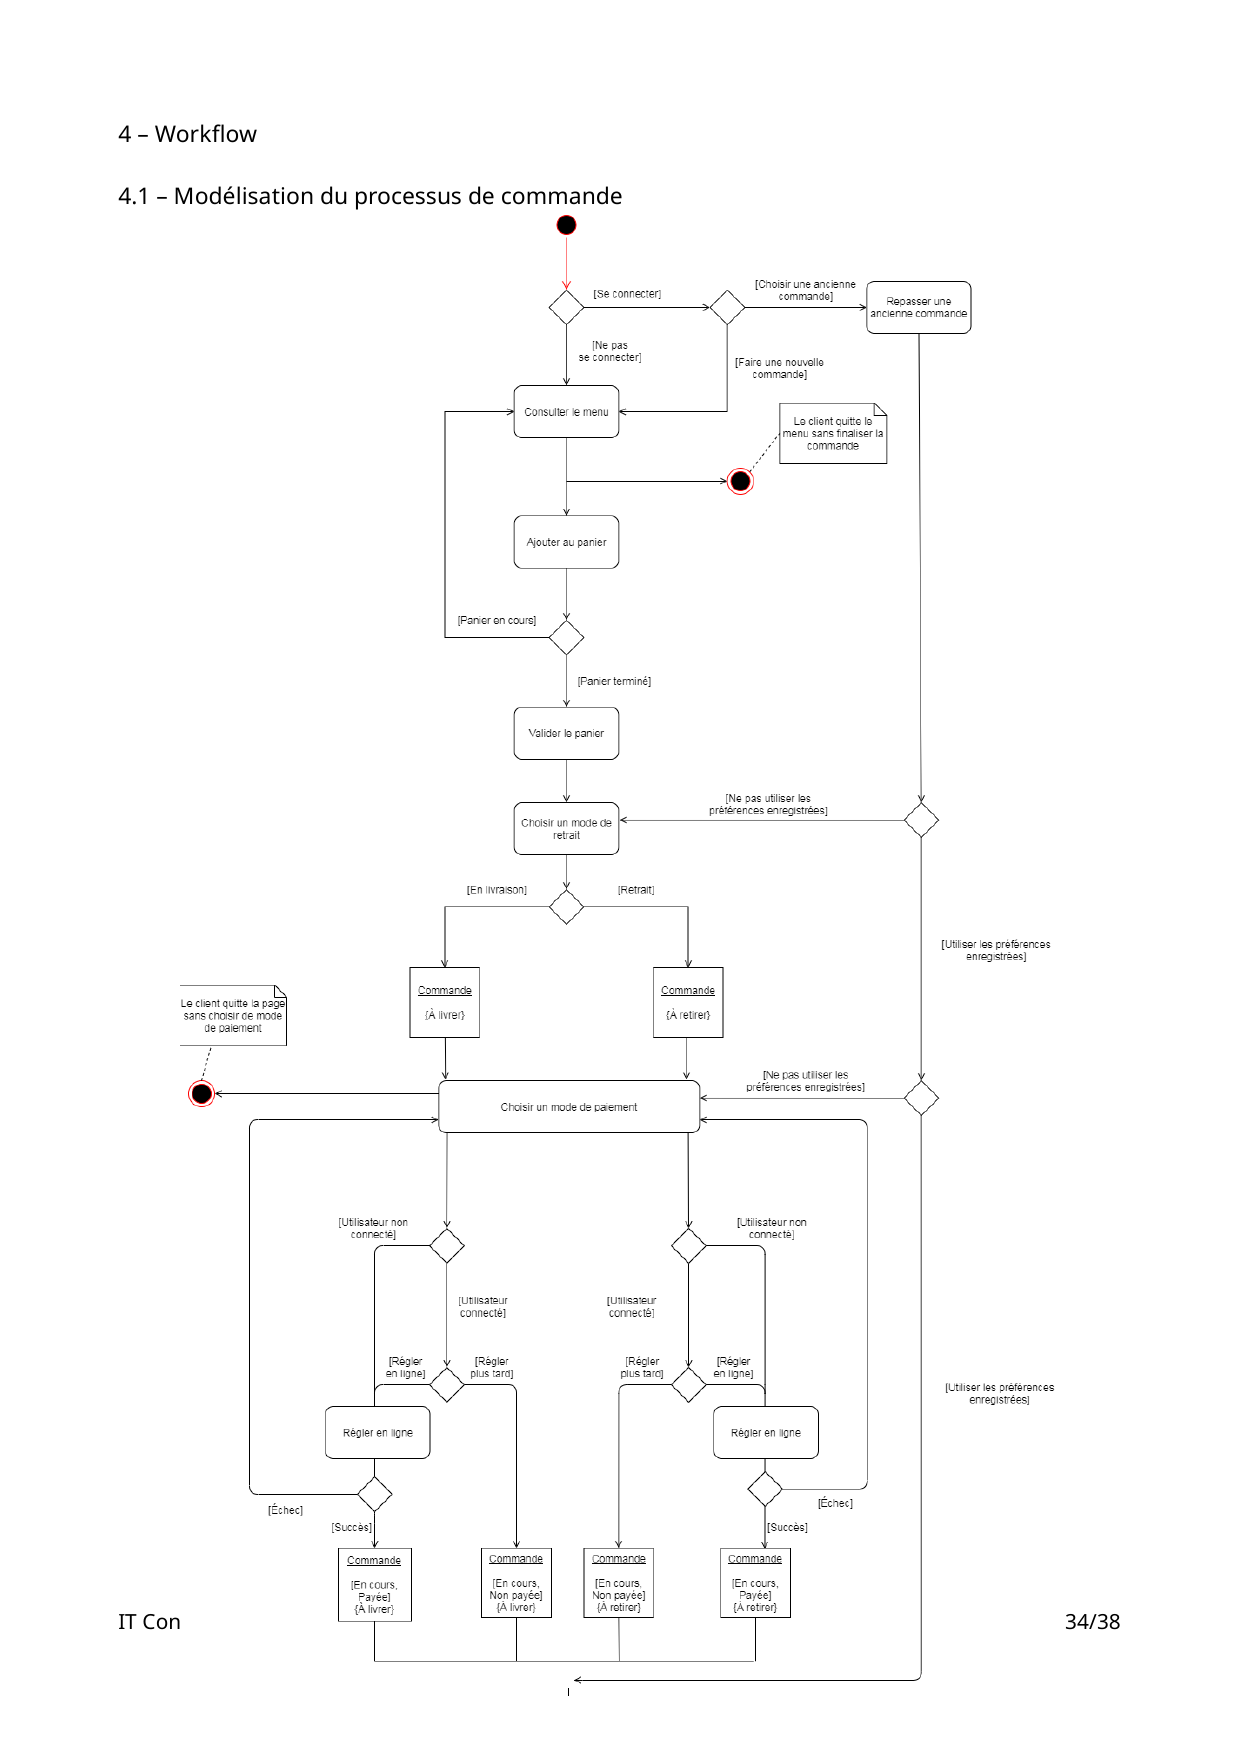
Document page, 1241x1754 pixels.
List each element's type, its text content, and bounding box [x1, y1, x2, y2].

picture [180, 211, 1061, 1688]
text 4.1 – Modélisation du processus de commande [118, 180, 1122, 211]
text 4 – Workflow [118, 118, 1122, 149]
